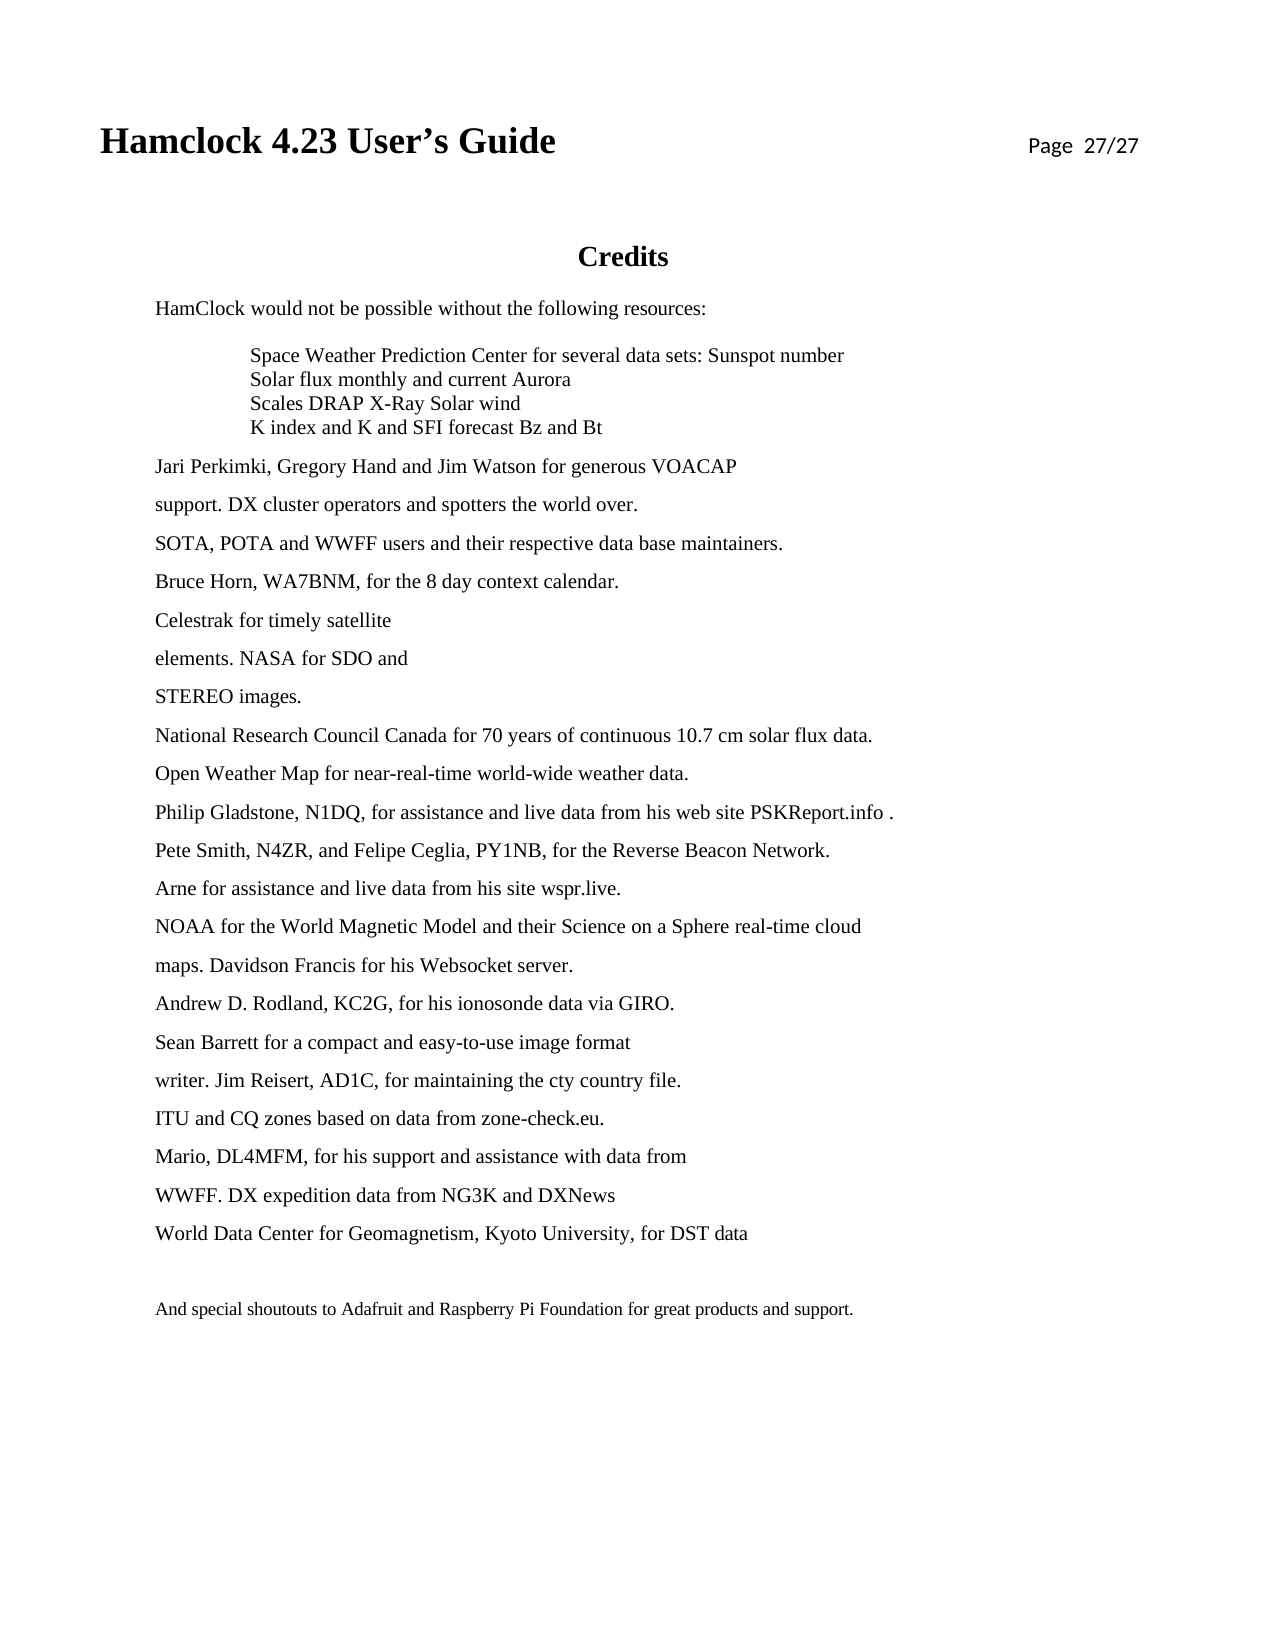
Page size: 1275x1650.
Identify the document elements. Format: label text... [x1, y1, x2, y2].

text Arne for assistance and live data from his site wspr.live. [155, 877, 1157, 900]
text Solar flux monthly and current Aurora [100, 367, 1157, 391]
text Jari Perkimki, Gregory Hand and Jim Watson for generous VOACAP support. DX cluster operators and spotters the world over. [155, 454, 788, 516]
text SOTA, POTA and WWFF users and their respective data base maintainers. Bruce Horn, WA7BNM, for the 8 day context calendar. [155, 531, 788, 593]
text World Data Center for Geomagnetism, Kyoto University, for DST data [155, 1221, 1157, 1245]
text Scales DRAP X-Ray Solar wind [100, 391, 1157, 415]
text Celestrak for timely satellite elements. NASA for SDO and STEREO images. [155, 607, 441, 708]
text National Research Council Canada for 70 years of continuous 10.7 cm solar flux data. Open Weather Map for near-real-time world-wide weather data. [155, 723, 911, 785]
text Andrew D. Rodland, KC2G, for his ionosonde data via GIRO. Sean Barrett for a compact and easy-to-use image format writer. Jim Reisert, AD1C, for maintaining the cty country file. [155, 991, 686, 1092]
text K index and K and SFI forecast Bz and Bt [100, 415, 1157, 439]
text ITU and CQ zones based on data from zone-check.eu. [155, 1106, 1157, 1130]
text HamClock would not be possible without the following resources: [155, 296, 1157, 320]
text Mario, DL4MFM, for his support and assistance with data from WWFF. DX expedition data from NG3K and DXNews [155, 1144, 744, 1207]
text Philip Gladstone, N1DQ, for assistance and live data from his web site PSKReport.info . Pete Smith, N4ZR, and Felipe Ceglia, PY1NB, for the Reverse Beacon Network. [155, 800, 911, 862]
text Space Weather Prediction Center for several data sets: Sunspot number [100, 343, 1157, 367]
text And special shoutouts to Adafruit and Raspberry Pi Foundation for great products and support. [155, 1298, 1157, 1319]
text NOAA for the World Magnetic Model and their Science on a Sphere real-time cloud maps. Davidson Francis for his Websocket server. [155, 914, 911, 977]
text Credits [233, 239, 1012, 273]
